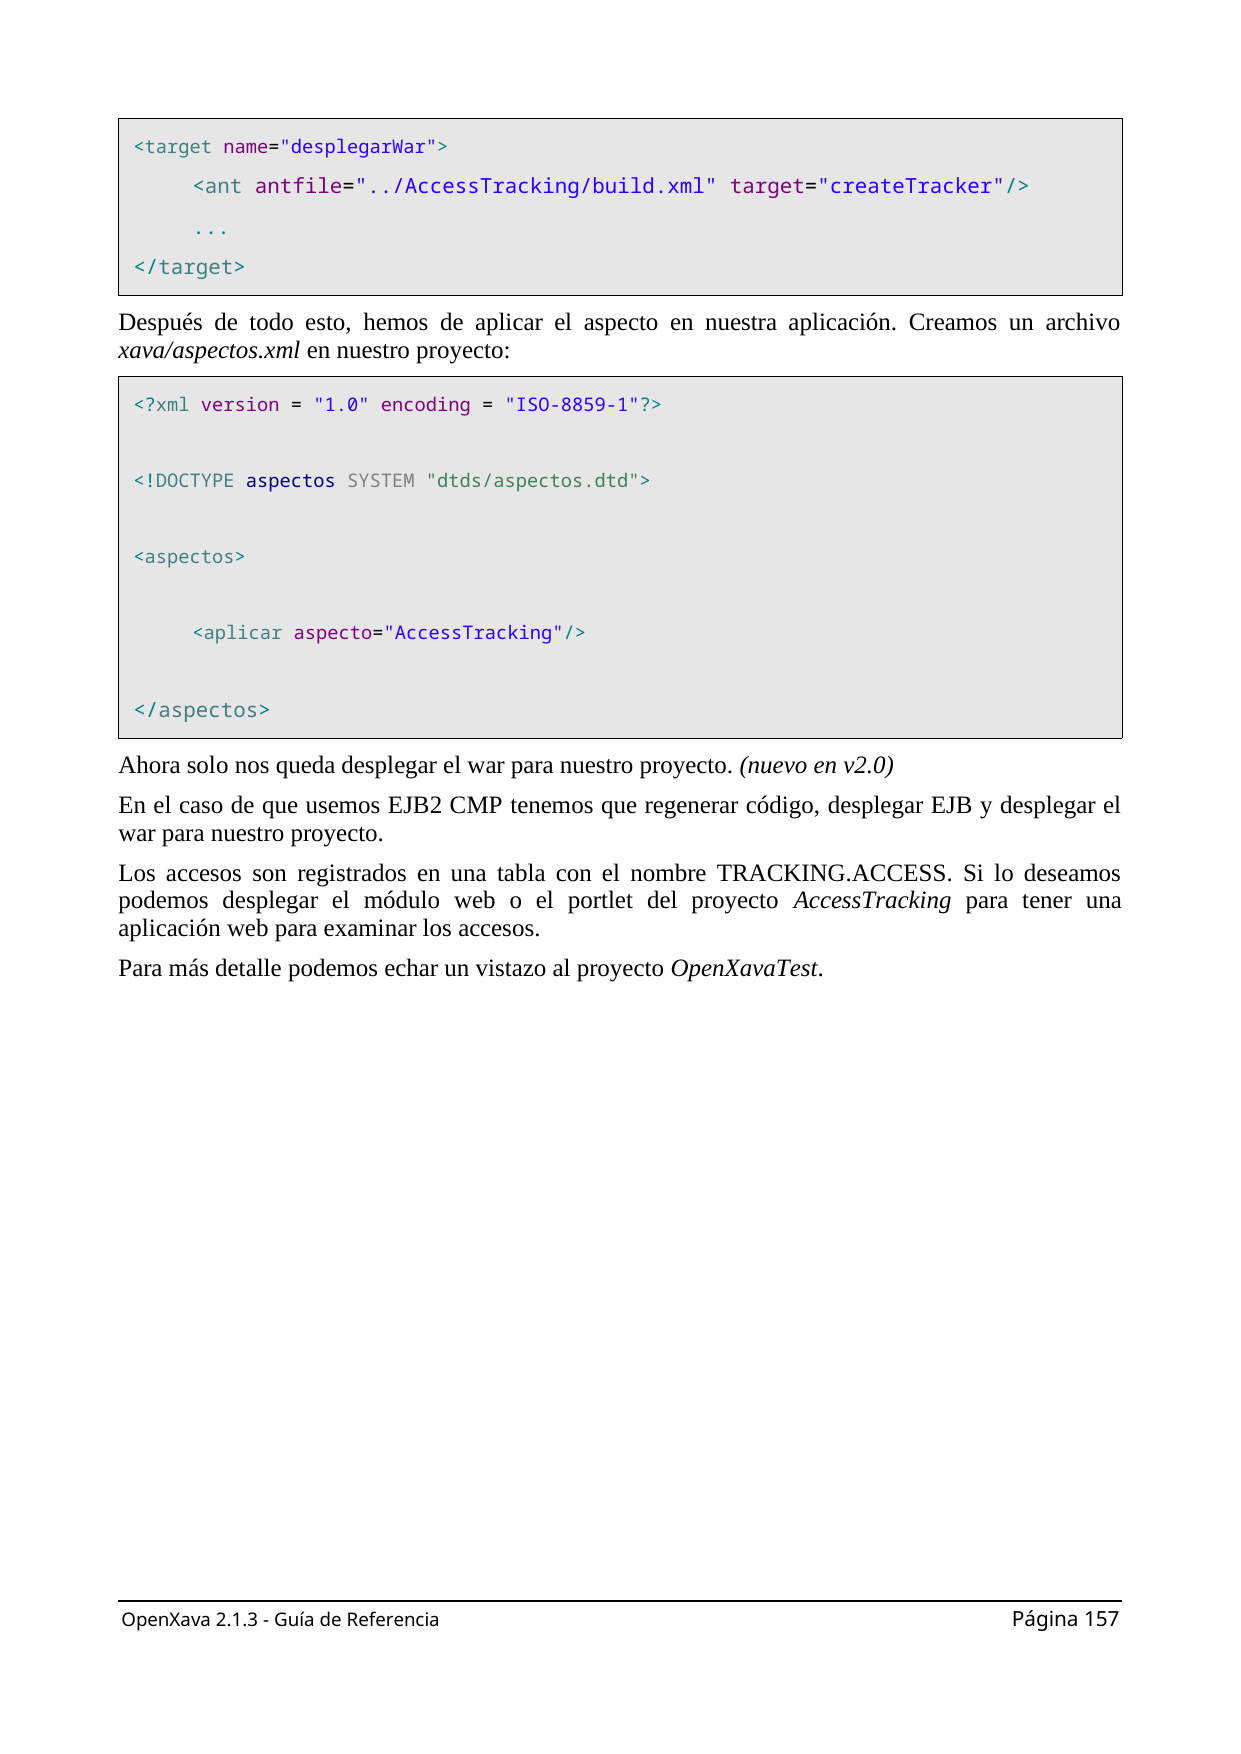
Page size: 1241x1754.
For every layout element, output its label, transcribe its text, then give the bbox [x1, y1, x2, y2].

text <aplicar aspecto="AccessTracking"/> [119, 604, 1122, 642]
text Ahora solo nos queda desplegar el war para nuestro proyecto. (nuevo en v2.0) [118, 751, 1122, 778]
text Los accesos son registrados en una tabla con el nombre TRACKING.ACCESS. Si lo deseamos podemos desplegar el módulo web o el portlet del proyecto AccessTracking para tener una aplicación web para examinar los accesos. [118, 859, 1122, 942]
text ... [119, 197, 1122, 238]
text Para más detalle podemos echar un vistazo al proyecto OpenXavaTest. [118, 954, 1122, 982]
text Después de todo esto, hemos de aplicar el aspecto en nuestra aplicación. Creamos un archivo xava/aspectos.xml en nuestro proyecto: [118, 308, 1122, 363]
text <target name="desplegarWar"> [119, 119, 1122, 156]
text <!DOCTYPE aspectos SYSTEM "dtds/aspectos.dtd"> [119, 452, 1122, 490]
text </target> [119, 238, 1122, 295]
text En el caso de que usemos EJB2 CMP tenemos que regenerar código, desplegar EJB y desplegar el war para nuestro proyecto. [118, 791, 1122, 846]
text </aspectos> [119, 680, 1122, 738]
text <ant antfile="../AccessTracking/build.xml" target="createTracker"/> [119, 156, 1122, 197]
text <?xml version = "1.0" encoding = "ISO-8859-1"?> [119, 377, 1122, 414]
text <aspectos> [119, 528, 1122, 566]
